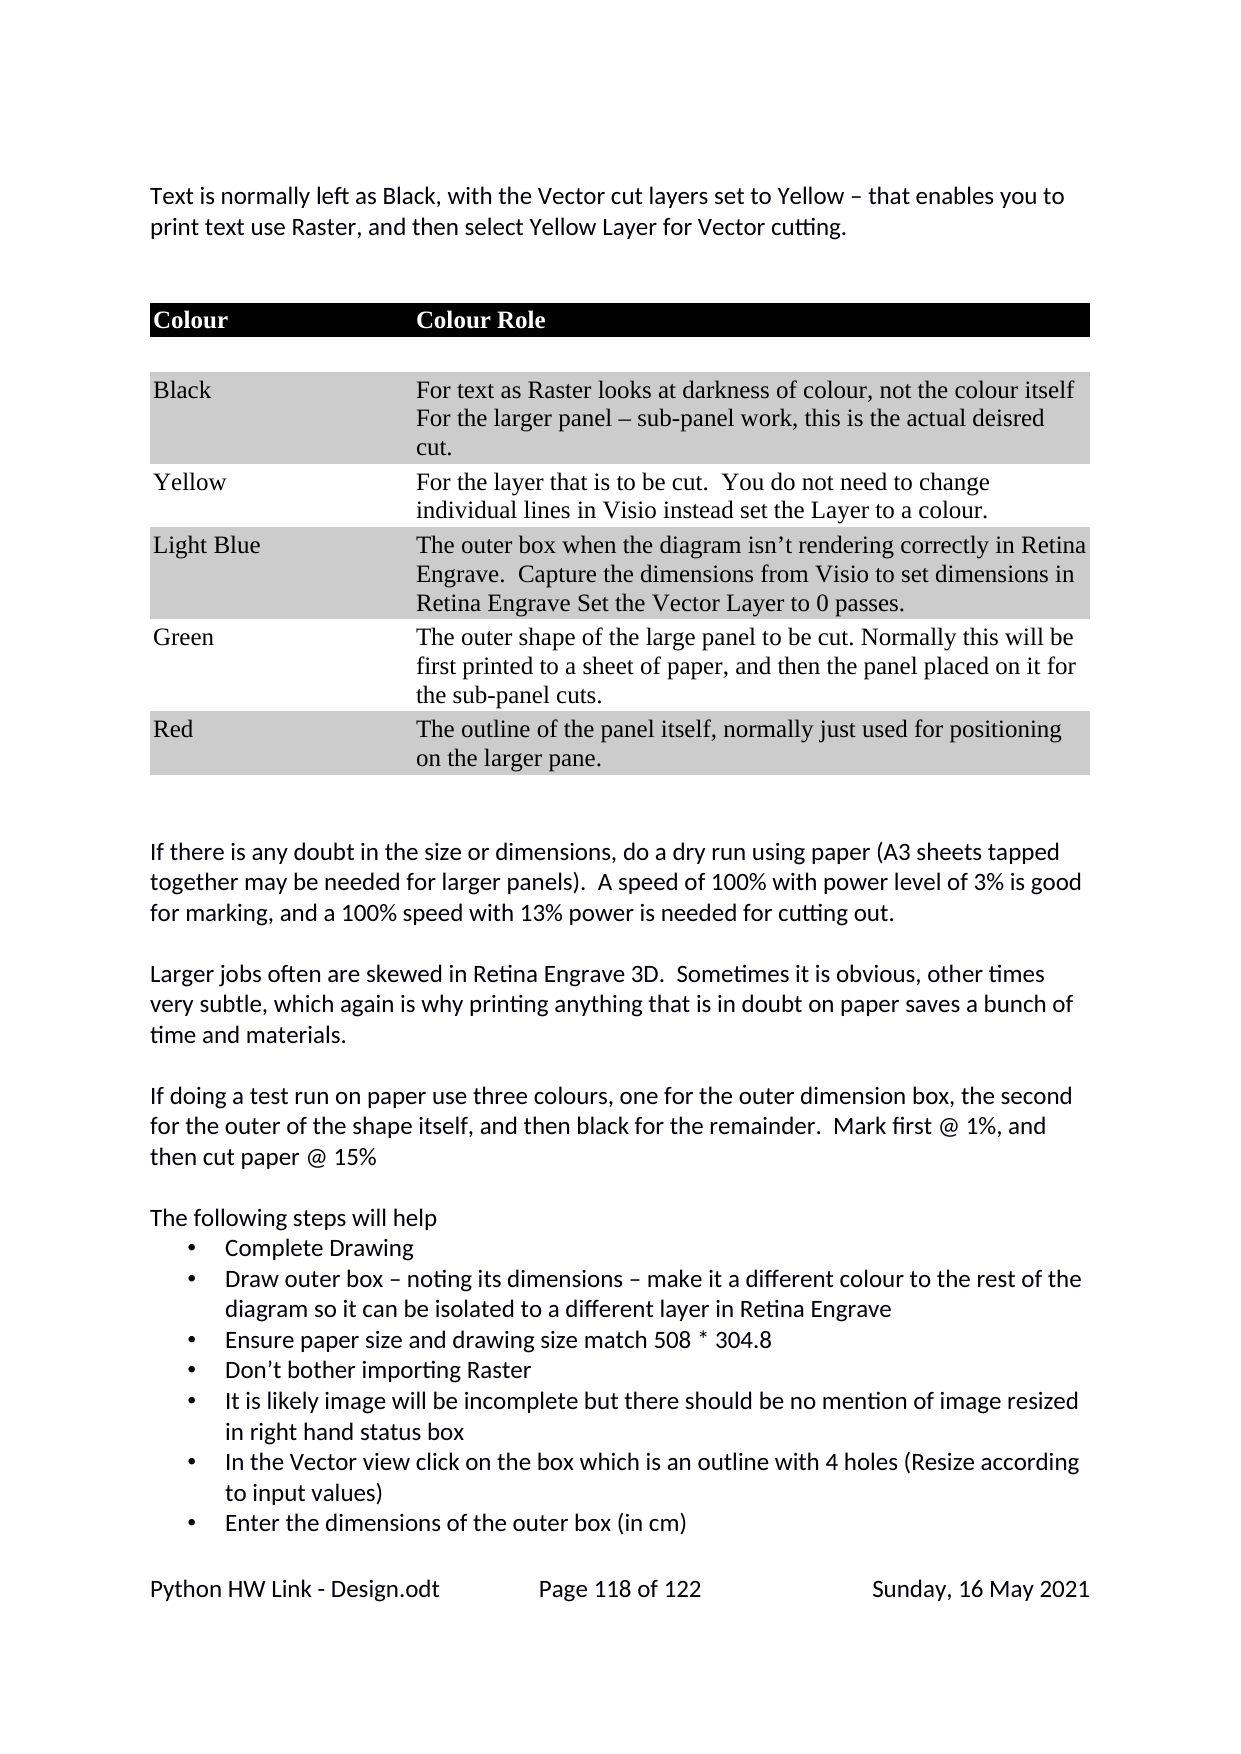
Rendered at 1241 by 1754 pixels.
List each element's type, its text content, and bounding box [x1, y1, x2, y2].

table_cell The outer shape of the large panel to be cut. Normally this will be first printed to a sheet of paper, and then the panel placed on it for the sub-panel cuts. [413, 619, 1090, 711]
table_cell The outline of the panel itself, normally just used for positioning on the larger pane. [413, 711, 1090, 775]
list Draw outer box – noting its dimensions – make it a different colour to the rest of the diagram so it can be isolated to a different layer in Retina Engrave [187, 1263, 1090, 1324]
list In the Vector view click on the box which is an outline with 4 holes (Resize according to input values) [187, 1446, 1090, 1507]
text The following steps will help [150, 1202, 1090, 1232]
text Larger jobs often are skewed in Retina Engrave 3D. Sometimes it is obvious, other times very subtle, which again is why printing anything that is in doubt on paper saves a bunch of time and materials. [150, 958, 1090, 1049]
table_cell Yellow [150, 464, 413, 527]
list Complete Drawing [187, 1232, 1090, 1263]
table_header Colour [150, 303, 413, 337]
text If doing a test run on paper use three colours, one for the outer dimension box, the second for the outer of the shape itself, and then black for the remainder. Mark first @ 1%, and then cut paper @ 15% [150, 1080, 1090, 1171]
list It is likely image will be incomplete but there should be no mention of image resized in right hand status box [187, 1385, 1090, 1446]
table_cell Green [150, 619, 413, 711]
table_cell [150, 337, 413, 372]
text If there is any doubt in the size or dimensions, do a dry run using paper (A3 sheets tapped together may be needed for larger panels). A speed of 100% with power level of 3% is good for marking, and a 100% speed with 13% power is needed for cutting out. [150, 836, 1090, 927]
table_cell [413, 337, 1090, 372]
table_cell Light Blue [150, 527, 413, 619]
table_header Colour Role [413, 303, 1090, 337]
text Text is normally left as Black, with the Vector cut layers set to Yellow – that enables you to print text use Raster, and then select Yellow Layer for Vector cutting. [150, 181, 1090, 242]
table_cell Red [150, 711, 413, 775]
table_cell For the layer that is to be cut. You do not need to change individual lines in Visio instead set the Layer to a colour. [413, 464, 1090, 527]
table_cell Black [150, 372, 413, 464]
table_cell For text as Raster looks at darkness of colour, not the colour itself For the larger panel – sub-panel work, this is the actual deisred cut. [413, 372, 1090, 464]
list Don’t bother importing Raster [187, 1354, 1090, 1385]
list Enter the dimensions of the outer box (in cm) [187, 1507, 1090, 1538]
table_cell The outer box when the diagram isn’t rendering correctly in Retina Engrave. Capture the dimensions from Visio to set dimensions in Retina Engrave Set the Vector Layer to 0 passes. [413, 527, 1090, 619]
list Ensure paper size and drawing size match 508 * 304.8 [187, 1324, 1090, 1354]
